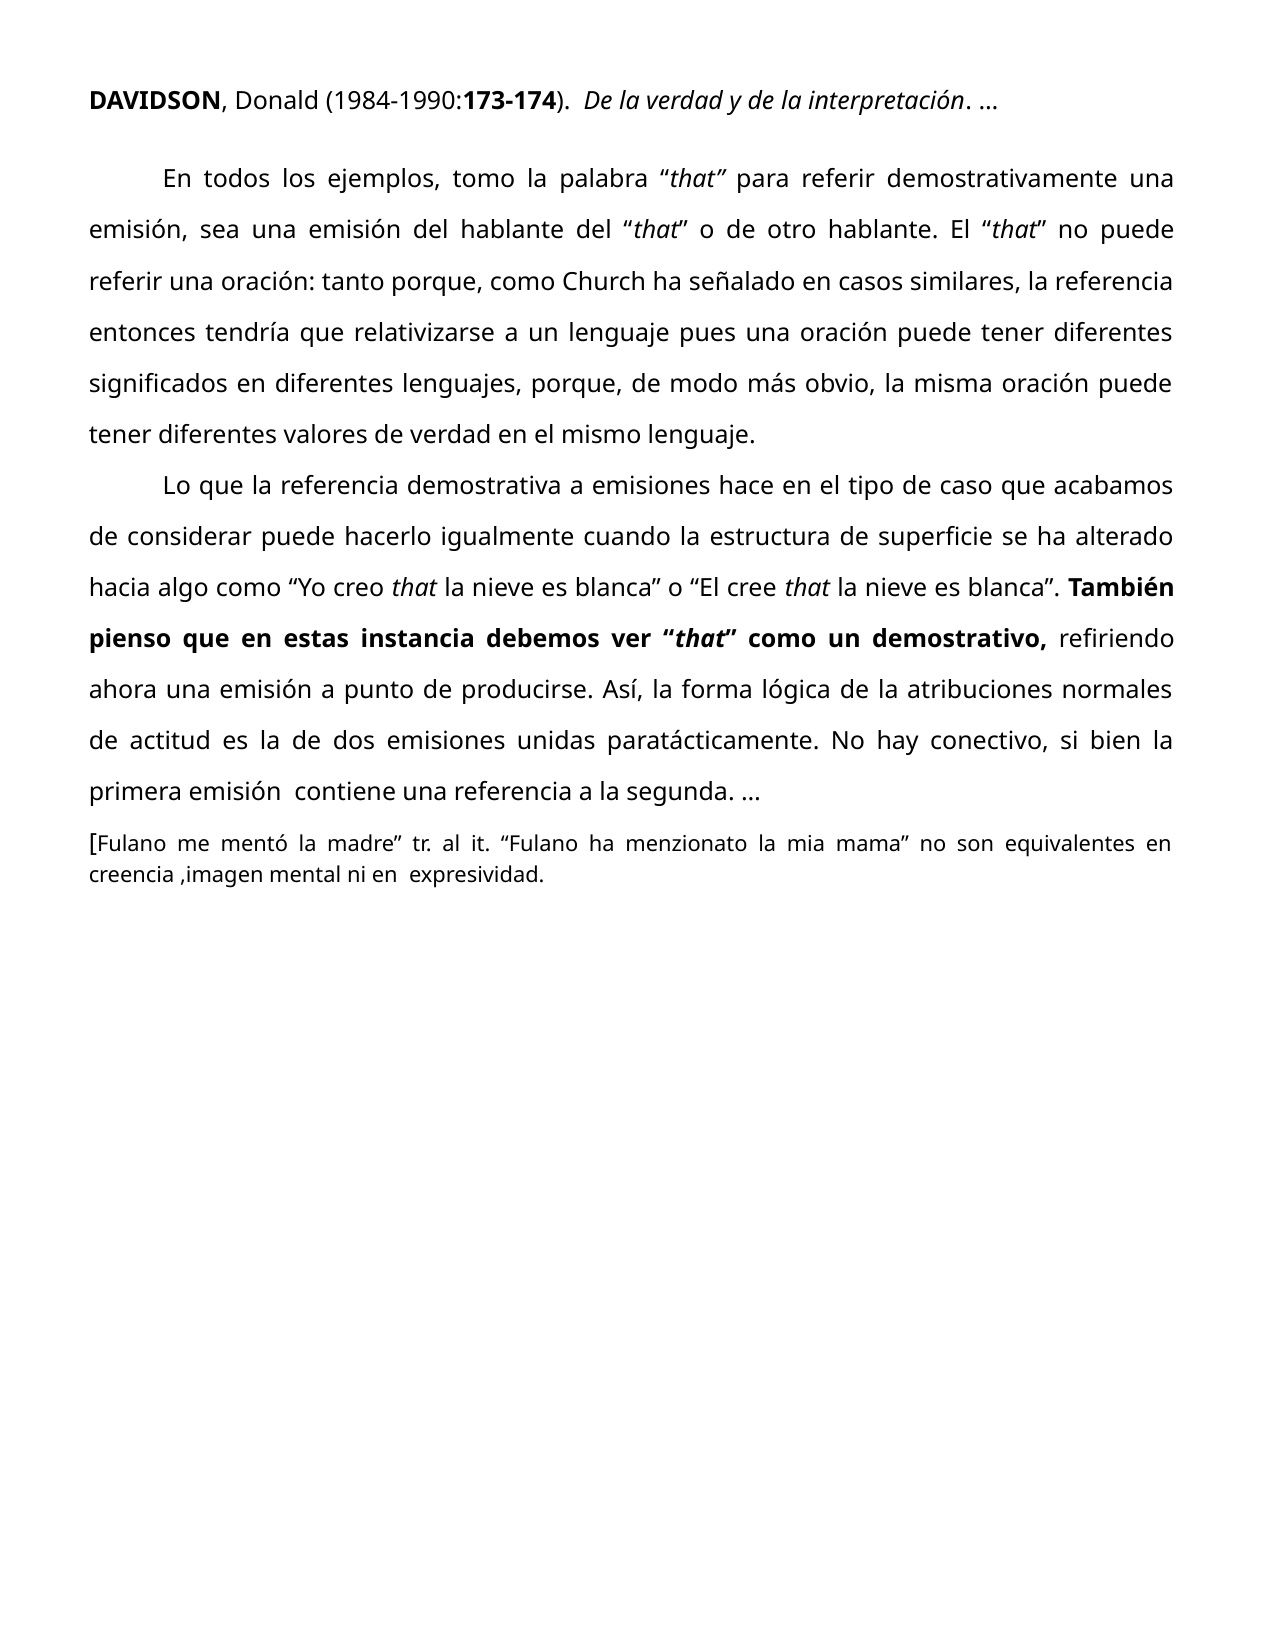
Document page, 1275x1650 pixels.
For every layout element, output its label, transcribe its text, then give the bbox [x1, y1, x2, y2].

text DAVIDSON, Donald (1984-1990:173-174). De la verdad y de la interpretación. … [88, 83, 1174, 117]
text [Fulano me mentó la madre” tr. al it. “Fulano ha menzionato la mia mama” no son equivalentes en creencia ,imagen mental ni en expresividad. [88, 824, 1174, 888]
text Lo que la referencia demostrativa a emisiones hace en el tipo de caso que acabamos de considerar puede hacerlo igualmente cuando la estructura de superficie se ha alterado hacia algo como “Yo creo that la nieve es blanca” o “El cree that la nieve es blanca”. También pienso que en estas instancia debemos ver “that” como un demostrativo, refiriendo ahora una emisión a punto de producirse. Así, la forma lógica de la atribuciones normales de actitud es la de dos emisiones unidas paratácticamente. No hay conectivo, si bien la primera emisión contiene una referencia a la segunda. … [88, 467, 1174, 808]
text En todos los ejemplos, tomo la palabra “that” para referir demostrativamente una emisión, sea una emisión del hablante del “that” o de otro hablante. El “that” no puede referir una oración: tanto porque, como Church ha señalado en casos similares, la referencia entonces tendría que relativizarse a un lenguaje pues una oración puede tener diferentes significados en diferentes lenguajes, porque, de modo más obvio, la misma oración puede tener diferentes valores de verdad en el mismo lenguaje. [88, 161, 1174, 450]
